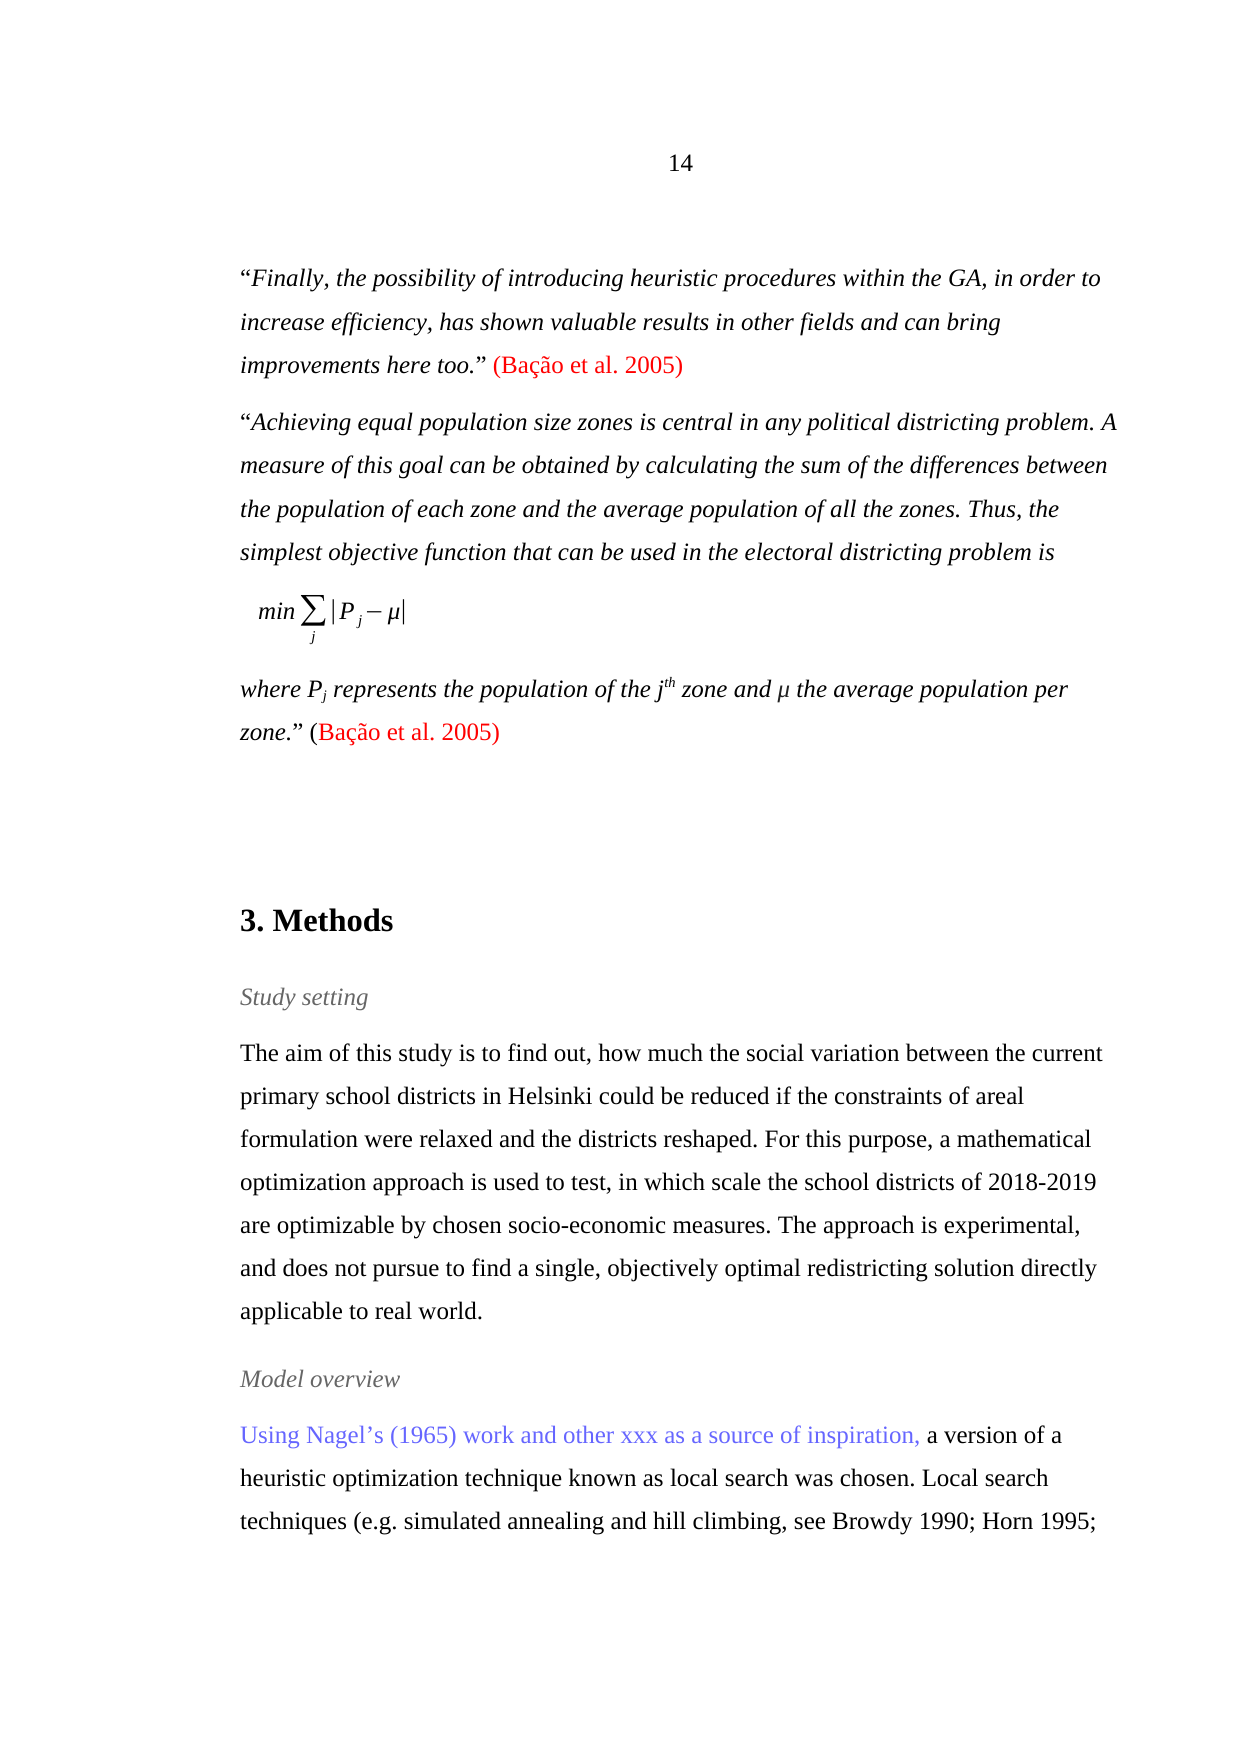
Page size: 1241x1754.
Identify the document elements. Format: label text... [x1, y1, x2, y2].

text Using Nagel’s (1965) work and other xxx as a source of inspiration, a version of a heuristic optimization technique known as local search was chosen. Local search techniques (e.g. simulated annealing and hill climbing, see Browdy 1990; Horn 1995; [240, 1420, 1121, 1535]
text “Achieving equal population size zones is central in any political districting problem. A measure of this goal can be obtained by calculating the sum of the differences between the population of each zone and the average population of all the zones. Thus, the simplest objective function that can be used in the electoral districting problem is [240, 407, 1121, 566]
text “Finally, the possibility of introducing heuristic procedures within the GA, in order to increase efficiency, has shown valuable results in other fields and can bring improvements here too.” (Bação et al. 2005) [240, 263, 1121, 378]
text where Pj represents the population of the jth zone and μ the average population per zone.” (Bação et al. 2005) [240, 674, 1121, 746]
subtitle Model overview [240, 1364, 1121, 1393]
subtitle Study setting [240, 982, 1121, 1011]
subtitle 3. Methods [240, 901, 1121, 938]
text The aim of this study is to find out, how much the social variation between the current primary school districts in Helsinki could be reduced if the constraints of areal formulation were relaxed and the districts reshaped. For this purpose, a mathematical optimization approach is used to test, in which scale the school districts of 2018-2019 are optimizable by chosen socio-economic measures. The approach is experimental, and does not pursue to find a single, objectively optimal redistricting solution directly applicable to real world. [240, 1038, 1121, 1325]
